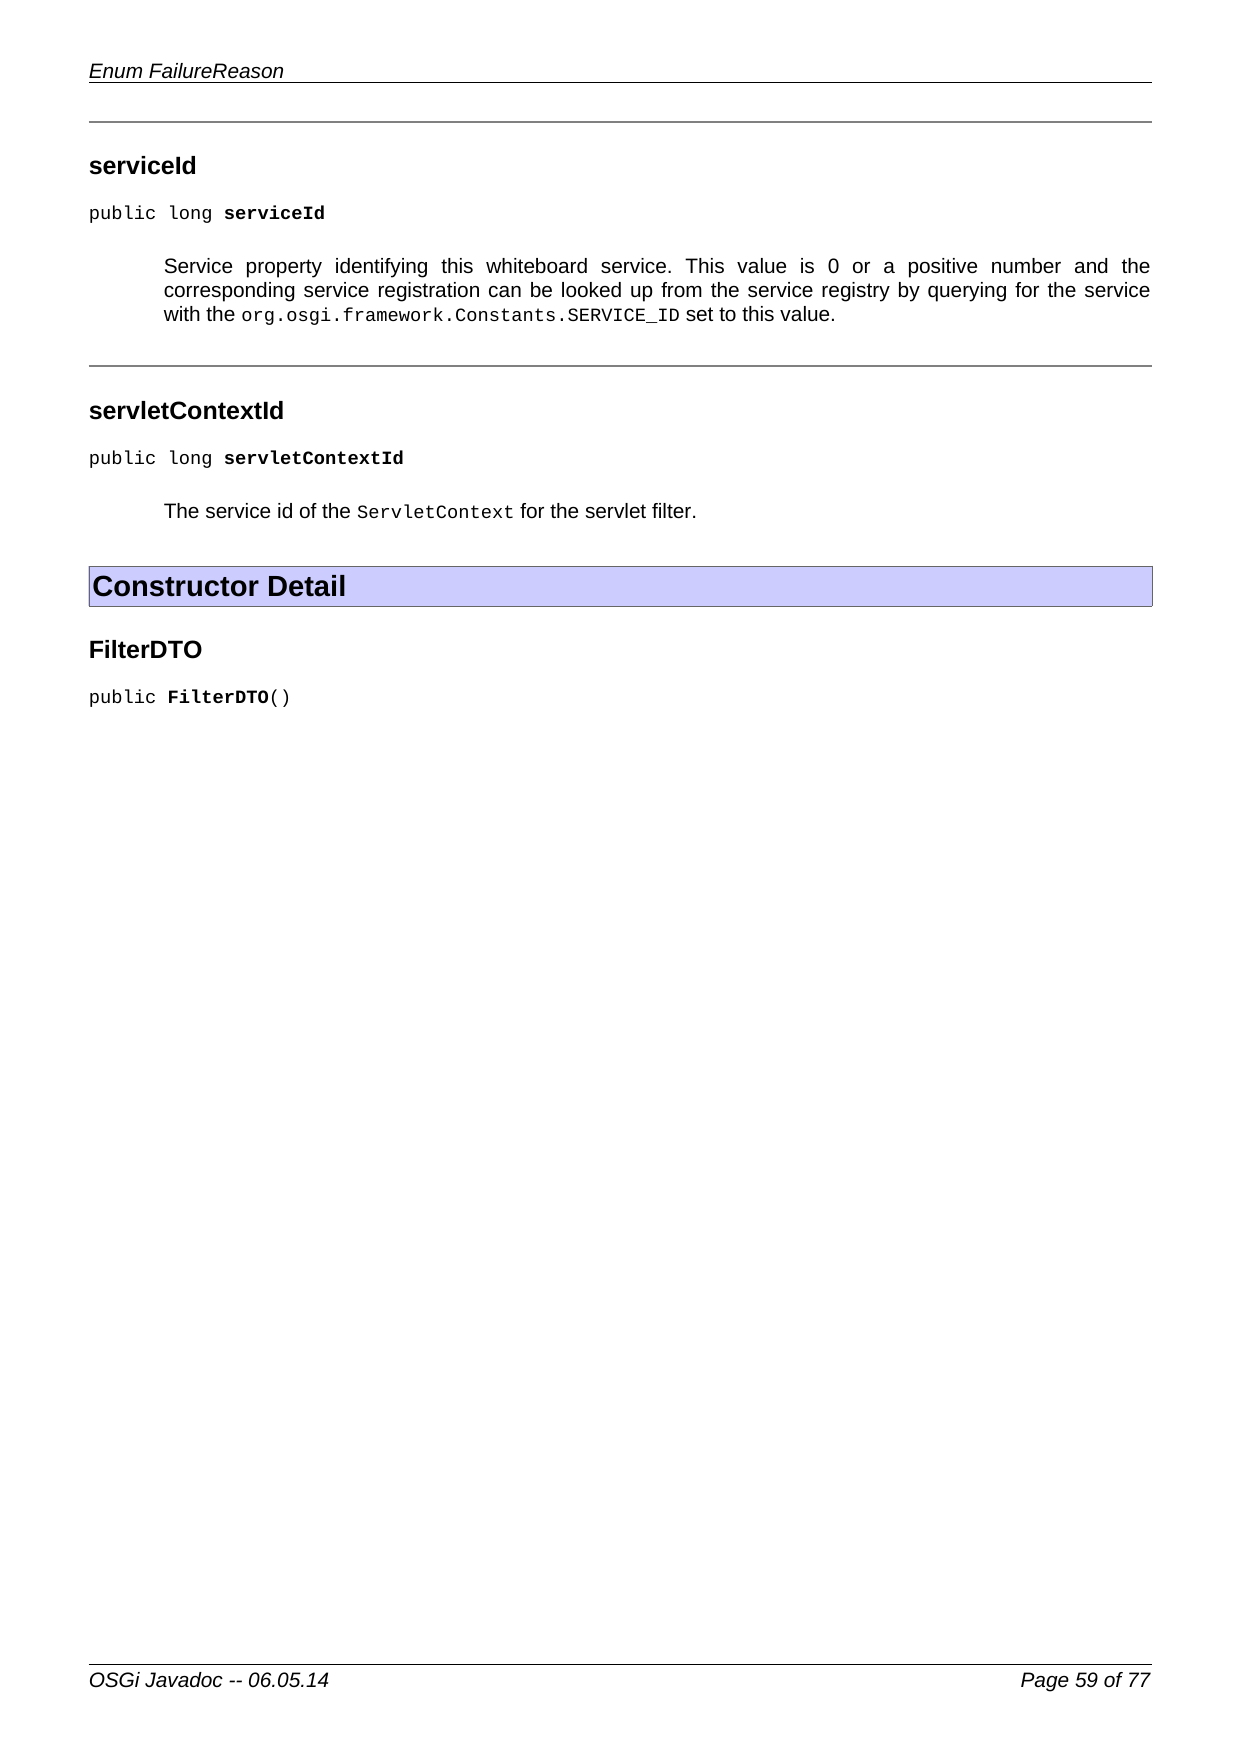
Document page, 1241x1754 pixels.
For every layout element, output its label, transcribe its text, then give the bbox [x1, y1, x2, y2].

text Service property identifying this whiteboard service. This value is 0 or a positive number and the corresponding service registration can be looked up from the service registry by querying for the service with the org.osgi.framework.Constants.SERVICE_ID set to this value. [163, 254, 1152, 327]
subtitle Constructor Detail [90, 567, 1152, 606]
text public long servletContextId [88, 449, 1152, 470]
text The service id of the ServletContext for the servlet filter. [163, 499, 1152, 524]
text public long serviceId [88, 204, 1152, 225]
text public FilterDTO() [88, 688, 1152, 709]
subtitle serviceId [88, 151, 1152, 180]
subtitle servletContextId [88, 396, 1152, 424]
subtitle FilterDTO [88, 635, 1152, 663]
